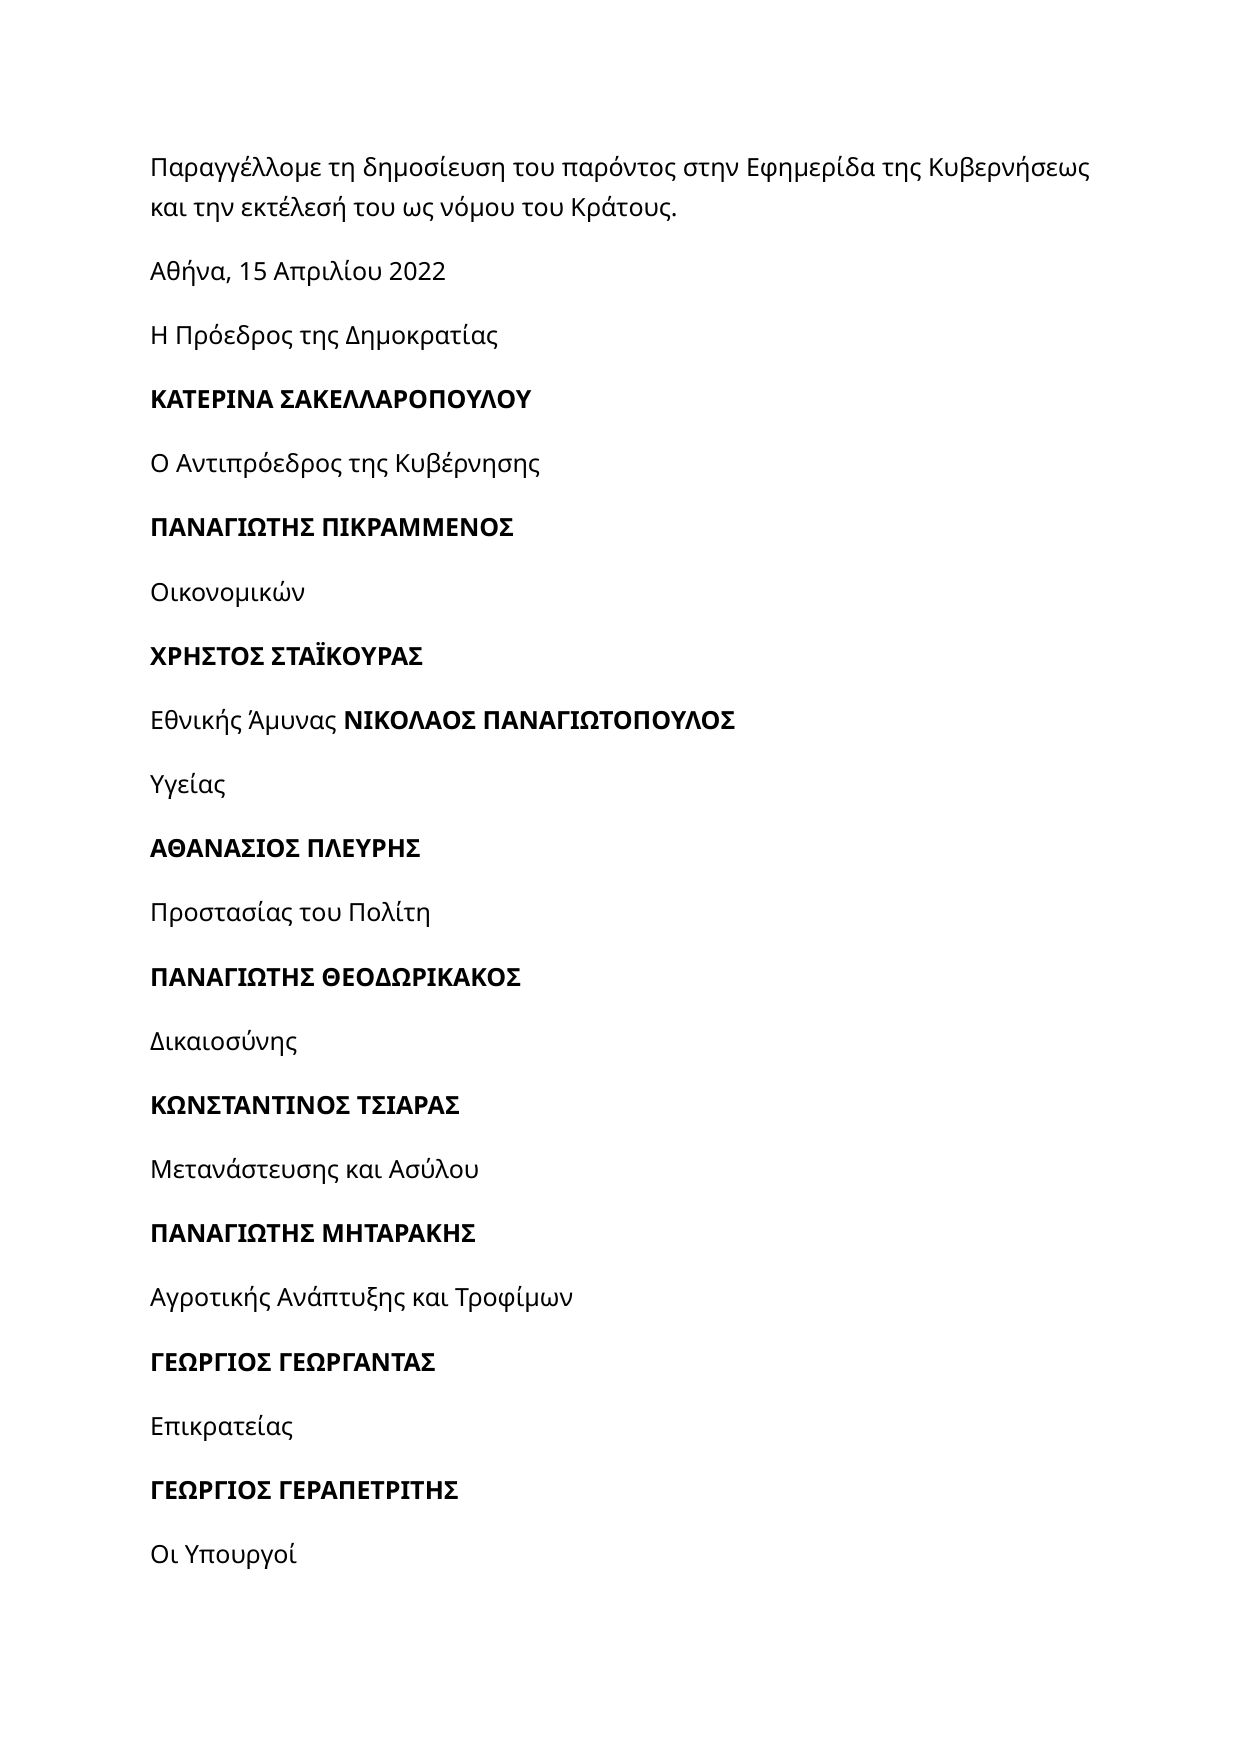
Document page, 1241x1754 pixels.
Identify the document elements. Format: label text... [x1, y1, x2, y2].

text ΑΘΑΝΑΣΙΟΣ ΠΛΕΥΡΗΣ [150, 831, 1090, 865]
text Οικονομικών [150, 574, 1090, 608]
text Αγροτικής Ανάπτυξης και Τροφίμων [150, 1280, 1090, 1314]
text ΧΡΗΣΤΟΣ ΣΤΑΪΚΟΥΡΑΣ [150, 638, 1090, 672]
text Παραγγέλλομε τη δημοσίευση του παρόντος στην Εφημερίδα της Κυβερνήσεως και την εκτέλεσή του ως νόμου του Κράτους. [150, 150, 1090, 223]
text ΠΑΝΑΓΙΩΤΗΣ ΠΙΚΡΑΜΜΕΝΟΣ [150, 510, 1090, 544]
text ΚΩΝΣΤΑΝΤΙΝΟΣ ΤΣΙΑΡΑΣ [150, 1087, 1090, 1122]
text ΓΕΩΡΓΙΟΣ ΓΕΡΑΠΕΤΡΙΤΗΣ [150, 1472, 1090, 1507]
text Επικρατείας [150, 1408, 1090, 1442]
text ΓΕΩΡΓΙΟΣ ΓΕΩΡΓΑΝΤΑΣ [150, 1344, 1090, 1378]
text ΠΑΝΑΓΙΩΤΗΣ ΜΗΤΑΡΑΚΗΣ [150, 1216, 1090, 1250]
text Υγείας [150, 767, 1090, 801]
text Δικαιοσύνης [150, 1023, 1090, 1057]
text Η Πρόεδρος της Δημοκρατίας [150, 317, 1090, 352]
text Οι Υπουργοί [150, 1537, 1090, 1571]
text ΚΑΤΕΡΙΝΑ ΣΑΚΕΛΛΑΡΟΠΟΥΛΟΥ [150, 382, 1090, 416]
text ΠΑΝΑΓΙΩΤΗΣ ΘΕOΔΩΡΙΚΑΚΟΣ [150, 959, 1090, 993]
text Ο Αντιπρόεδρος της Κυβέρνησης [150, 446, 1090, 480]
text Εθνικής Άμυνας ΝΙΚΟΛΑΟΣ ΠΑΝΑΓΙΩΤΟΠΟΥΛΟΣ [150, 702, 1090, 737]
text Προστασίας του Πολίτη [150, 895, 1090, 929]
text Μετανάστευσης και Ασύλου [150, 1152, 1090, 1186]
text Αθήνα, 15 Απριλίου 2022 [150, 253, 1090, 287]
